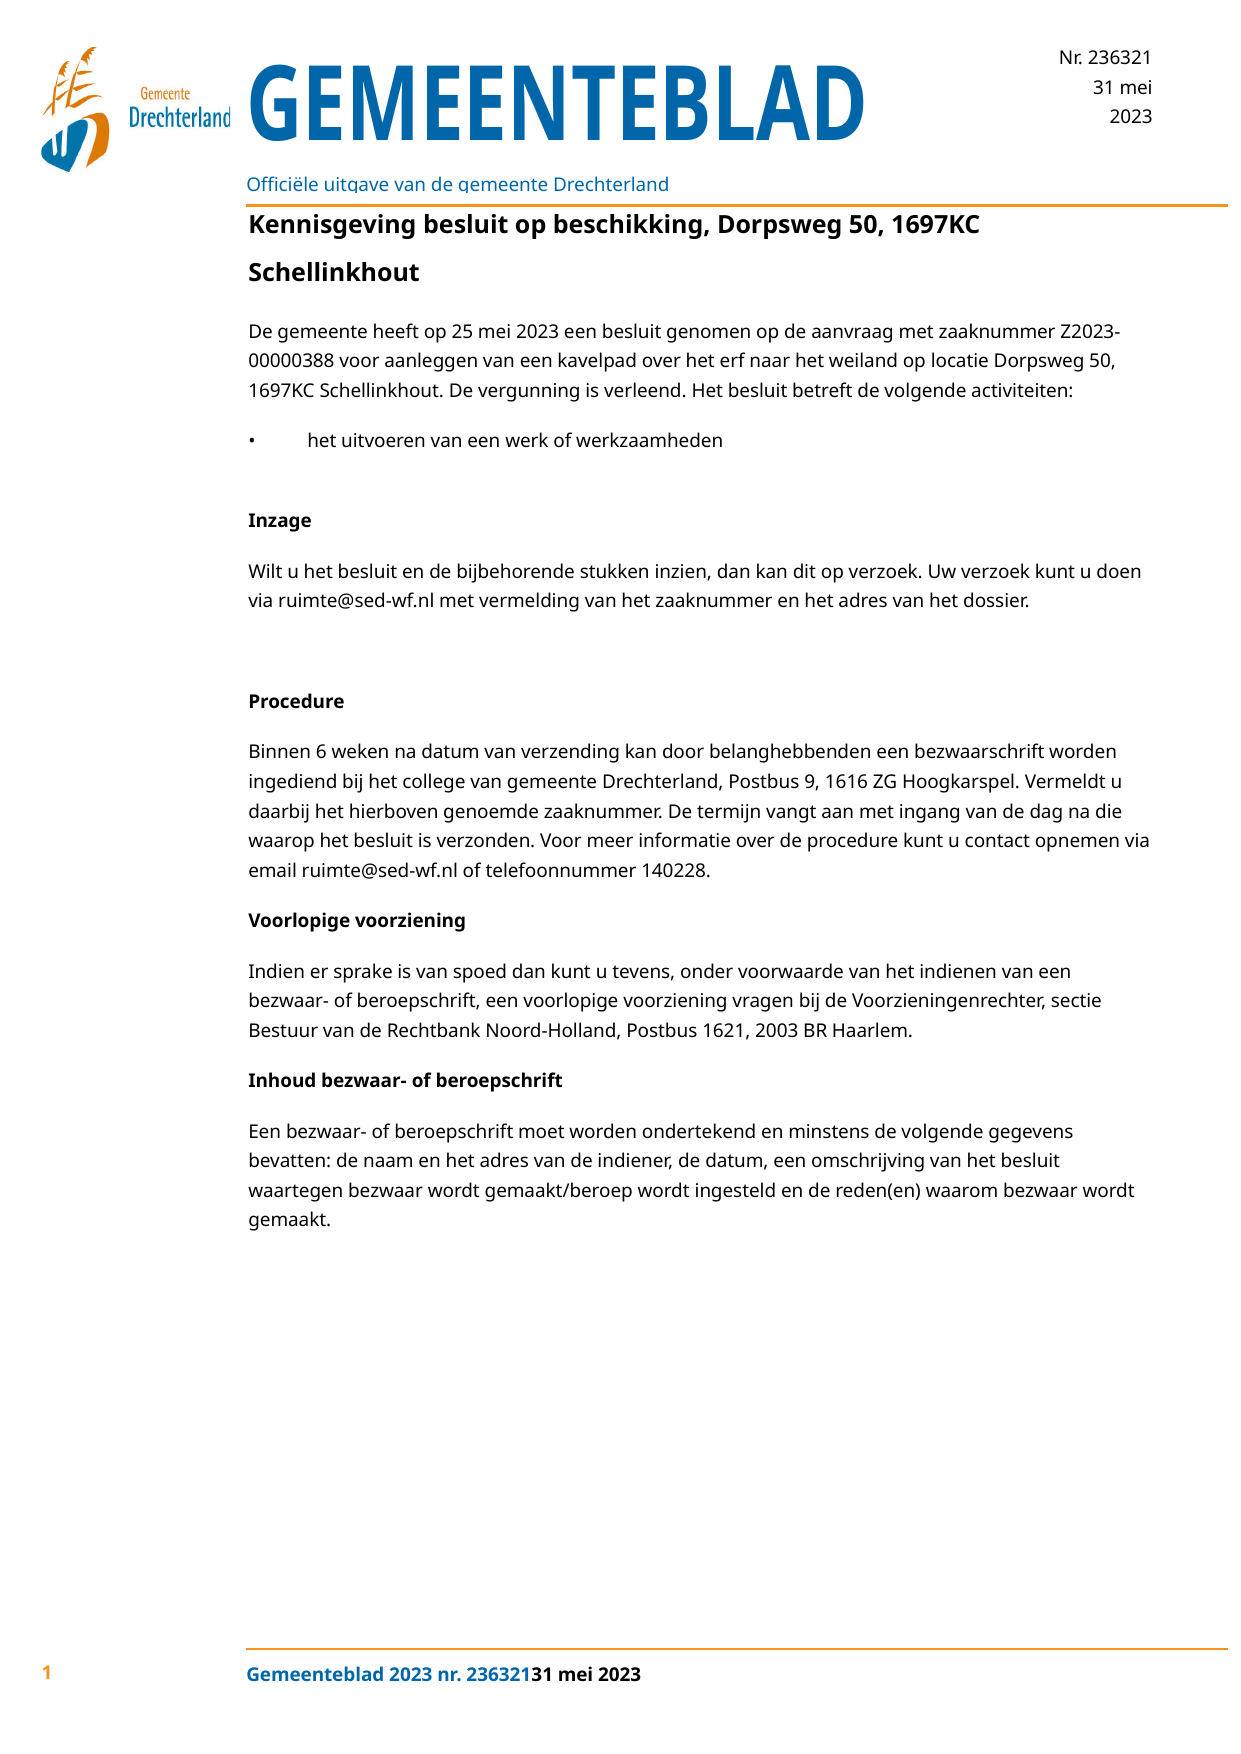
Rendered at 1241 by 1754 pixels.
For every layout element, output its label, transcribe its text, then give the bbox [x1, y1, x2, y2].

text Voorlopige voorziening [248, 907, 1152, 933]
text Binnen 6 weken na datum van verzending kan door belanghebbenden een bezwaarschrift worden ingediend bij het college van gemeente Drechterland, Postbus 9, 1616 ZG Hoogkarspel. Vermeldt u daarbij het hierboven genoemde zaaknummer. De termijn vangt aan met ingang van de dag na die waarop het besluit is verzonden. Voor meer informatie over de procedure kunt u contact opnemen via email ruimte@sed-wf.nl of telefoonnummer 140228. [248, 739, 1152, 883]
text Een bezwaar- of beroepschrift moet worden ondertekend en minstens de volgende gegevens bevatten: de naam en het adres van de indiener, de datum, een omschrijving van het besluit waartegen bezwaar wordt gemaakt/beroep wordt ingesteld en de reden(en) waarom bezwaar wordt gemaakt. [248, 1118, 1152, 1232]
text Procedure [248, 688, 1152, 714]
text Inzage [248, 507, 1152, 533]
text Wilt u het besluit en de bijbehorende stukken inzien, dan kan dit op verzoek. Uw verzoek kunt u doen via ruimte@sed-wf.nl met vermelding van het zaaknummer en het adres van het dossier. [248, 558, 1152, 613]
list het uitvoeren van een werk of werkzaamheden [248, 427, 1152, 453]
picture [41, 47, 231, 172]
text Inhoud bezwaar- of beroepschrift [248, 1067, 1152, 1093]
text De gemeente heeft op 25 mei 2023 een besluit genomen op de aanvraag met zaaknummer Z2023-00000388 voor aanleggen van een kavelpad over het erf naar het weiland op locatie Dorpsweg 50, 1697KC Schellinkhout. De vergunning is verleend. Het besluit betreft de volgende activiteiten: [248, 318, 1152, 403]
picture [226, 115, 231, 124]
text Indien er sprake is van spoed dan kunt u tevens, onder voorwaarde van het indienen van een bezwaar- of beroepschrift, een voorlopige voorziening vragen bij de Voorzieningenrechter, sectie Bestuur van de Rechtbank Noord-Holland, Postbus 1621, 2003 BR Haarlem. [248, 958, 1152, 1043]
text Kennisgeving besluit op beschikking, Dorpsweg 50, 1697KC Schellinkhout [248, 207, 1152, 288]
picture [41, 158, 64, 172]
